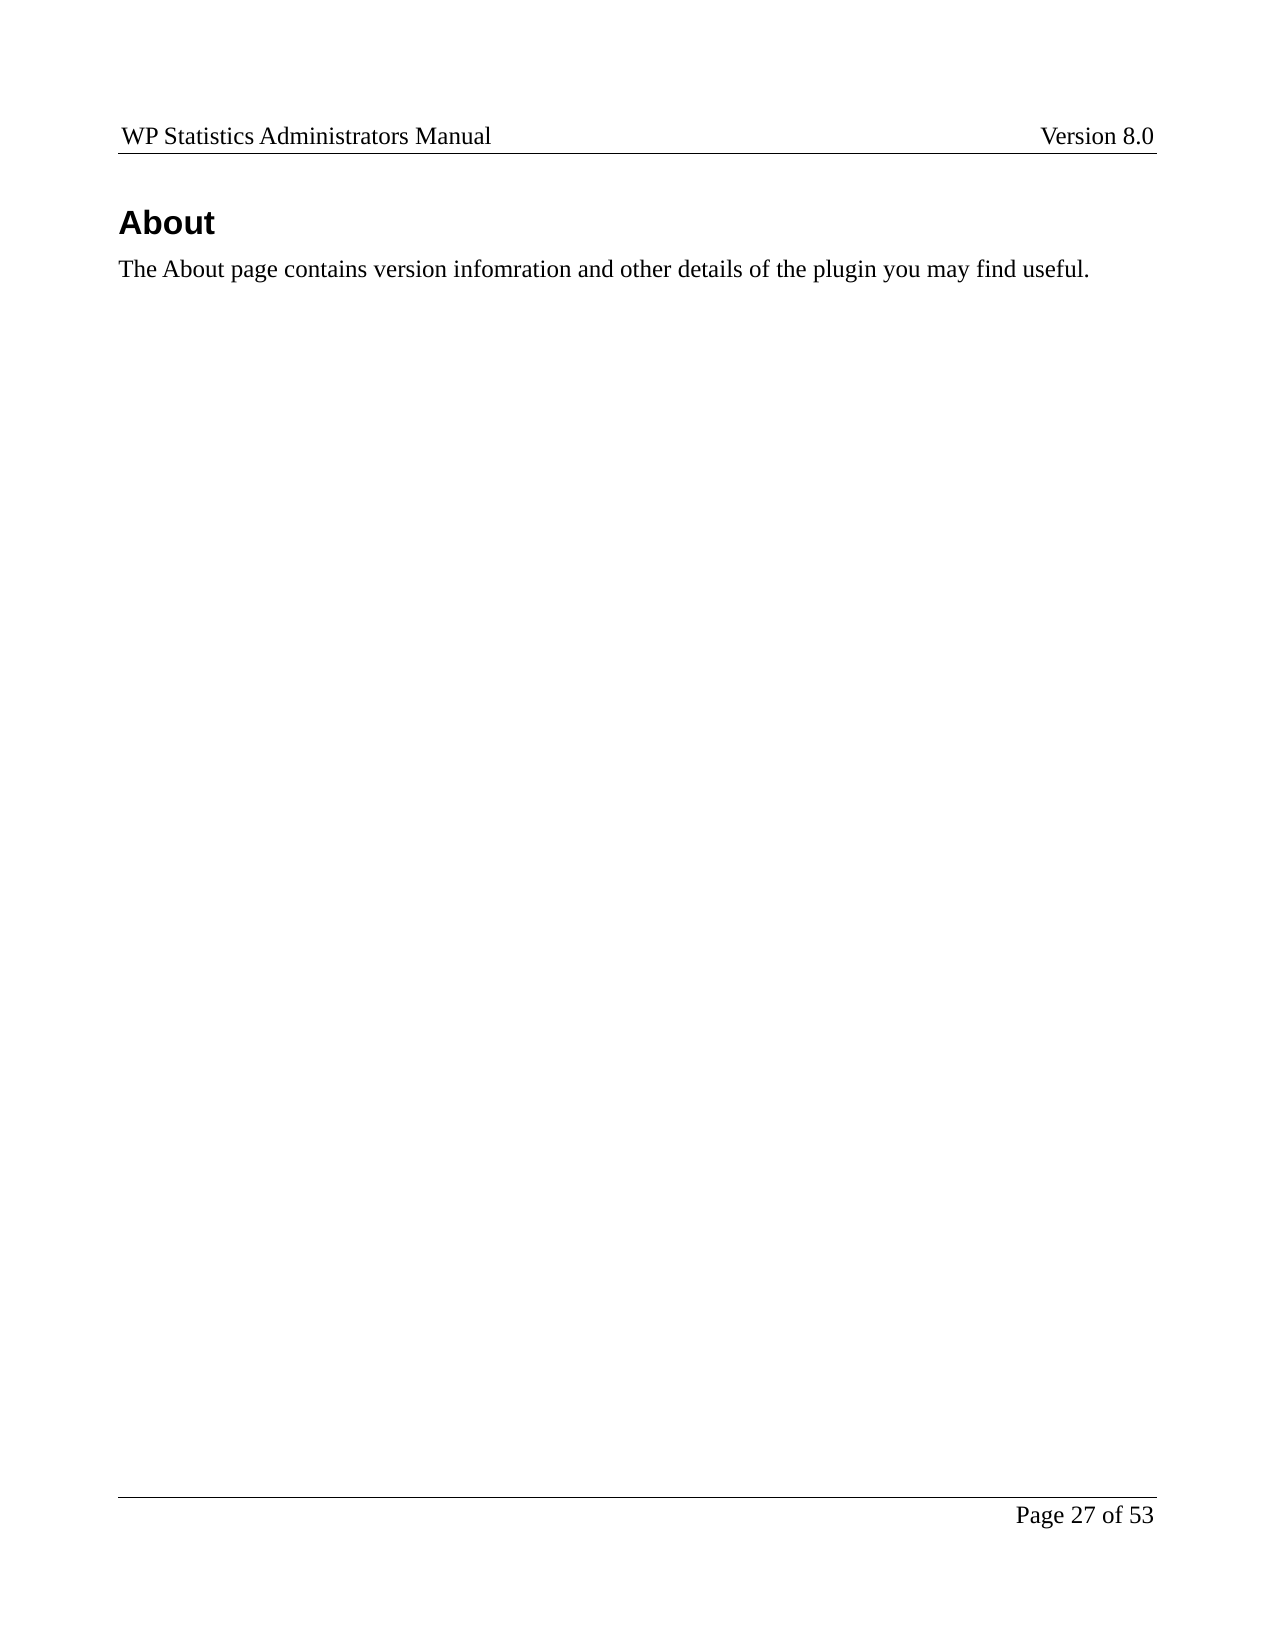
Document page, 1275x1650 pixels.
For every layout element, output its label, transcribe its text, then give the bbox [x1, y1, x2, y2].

subtitle About [118, 203, 1157, 242]
text The About page contains version infomration and other details of the plugin you may find useful. [118, 254, 1157, 283]
